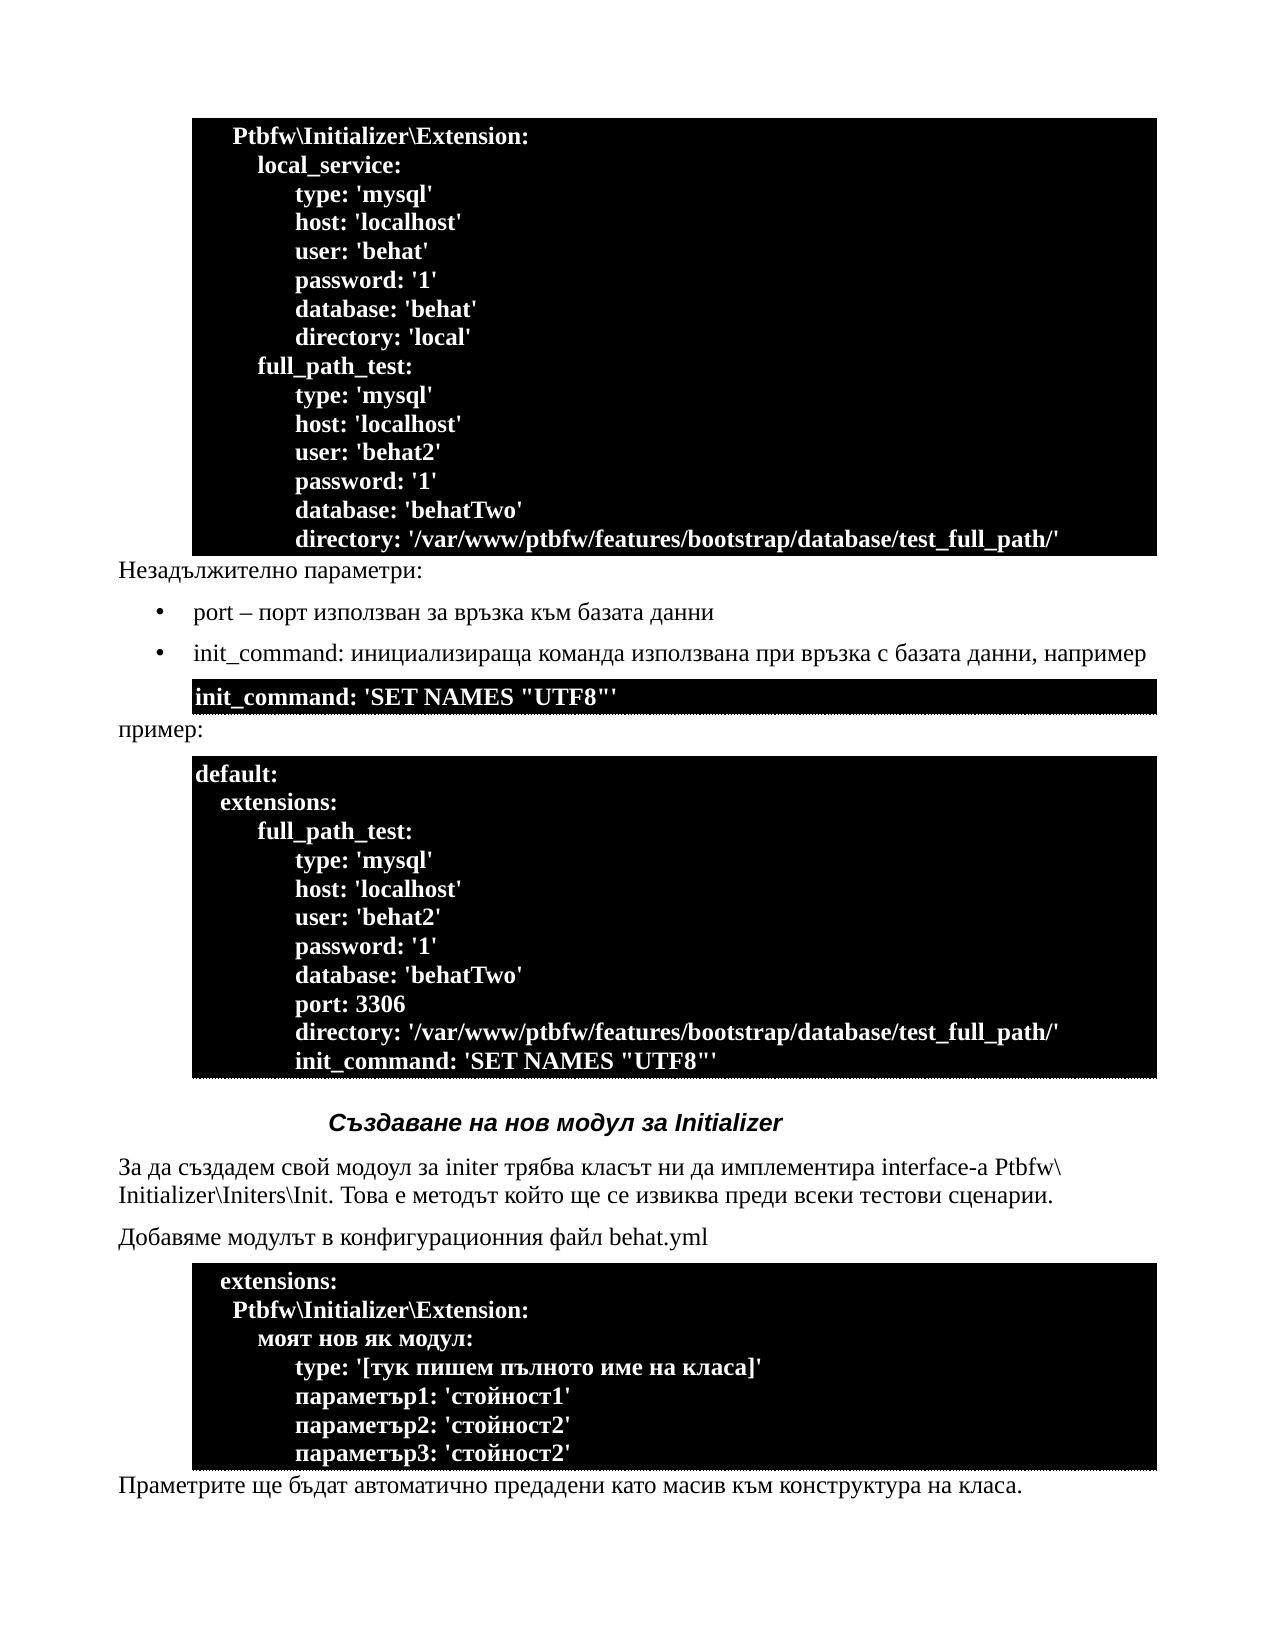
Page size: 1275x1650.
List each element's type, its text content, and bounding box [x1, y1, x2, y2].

text параметър3: 'стойност2' [192, 1435, 1157, 1470]
text пример: [118, 714, 1157, 743]
list init_command: инициализираща команда използвана при връзка с базата данни, например [156, 638, 1157, 667]
text port: 3306 [192, 986, 1157, 1014]
text extensions: [192, 1263, 1157, 1292]
text directory: '/var/www/ptbfw/features/bootstrap/database/test_full_path/' [192, 1014, 1157, 1043]
text Добавяме модулът в конфигурационния файл behat.yml [118, 1222, 1157, 1250]
text параметър2: 'стойност2' [192, 1407, 1157, 1435]
text host: 'localhost' [192, 406, 1157, 434]
text local_service: [192, 147, 1157, 176]
text init_command: 'SET NAMES "UTF8"' [192, 1043, 1157, 1078]
text user: 'behat2' [192, 434, 1157, 463]
text password: '1' [192, 928, 1157, 957]
text За да създадем свой модоул за initer трябва класът ни да имплементира interface-а Ptbfw\Initializer\Initers\Init. Това е методът който ще се извиква преди всеки тестови сценарии. [118, 1152, 1157, 1209]
text Ptbfw\Initializer\Extension: [192, 1292, 1157, 1320]
text password: '1' [192, 262, 1157, 291]
text full_path_test: [192, 348, 1157, 377]
subtitle Създаване на нов модул за Initializer [328, 1108, 1157, 1137]
text параметър1: 'стойност1' [192, 1378, 1157, 1407]
text type: 'mysql' [192, 176, 1157, 204]
text database: 'behat' [192, 291, 1157, 319]
text Праметрите ще бъдат автоматично предадени като масив към конструктура на класа. [118, 1470, 1157, 1499]
text type: '[тук пишем пълното име на класа]' [192, 1349, 1157, 1378]
text type: 'mysql' [192, 377, 1157, 406]
text user: 'behat' [192, 233, 1157, 262]
text user: 'behat2' [192, 899, 1157, 928]
text database: 'behatTwo' [192, 492, 1157, 521]
text host: 'localhost' [192, 871, 1157, 899]
text full_path_test: [192, 813, 1157, 842]
text extensions: [192, 784, 1157, 813]
text моят нов як модул: [192, 1320, 1157, 1349]
text Незадължително параметри: [118, 556, 1157, 584]
list port – порт използван за връзка към базата данни [156, 597, 1157, 626]
text init_command: 'SET NAMES "UTF8"' [192, 679, 1157, 714]
text host: 'localhost' [192, 204, 1157, 233]
text directory: 'local' [192, 319, 1157, 348]
text password: '1' [192, 463, 1157, 492]
text type: 'mysql' [192, 842, 1157, 871]
text default: [192, 756, 1157, 784]
text Ptbfw\Initializer\Extension: [192, 118, 1157, 147]
text database: 'behatTwo' [192, 957, 1157, 986]
text directory: '/var/www/ptbfw/features/bootstrap/database/test_full_path/' [192, 521, 1157, 556]
